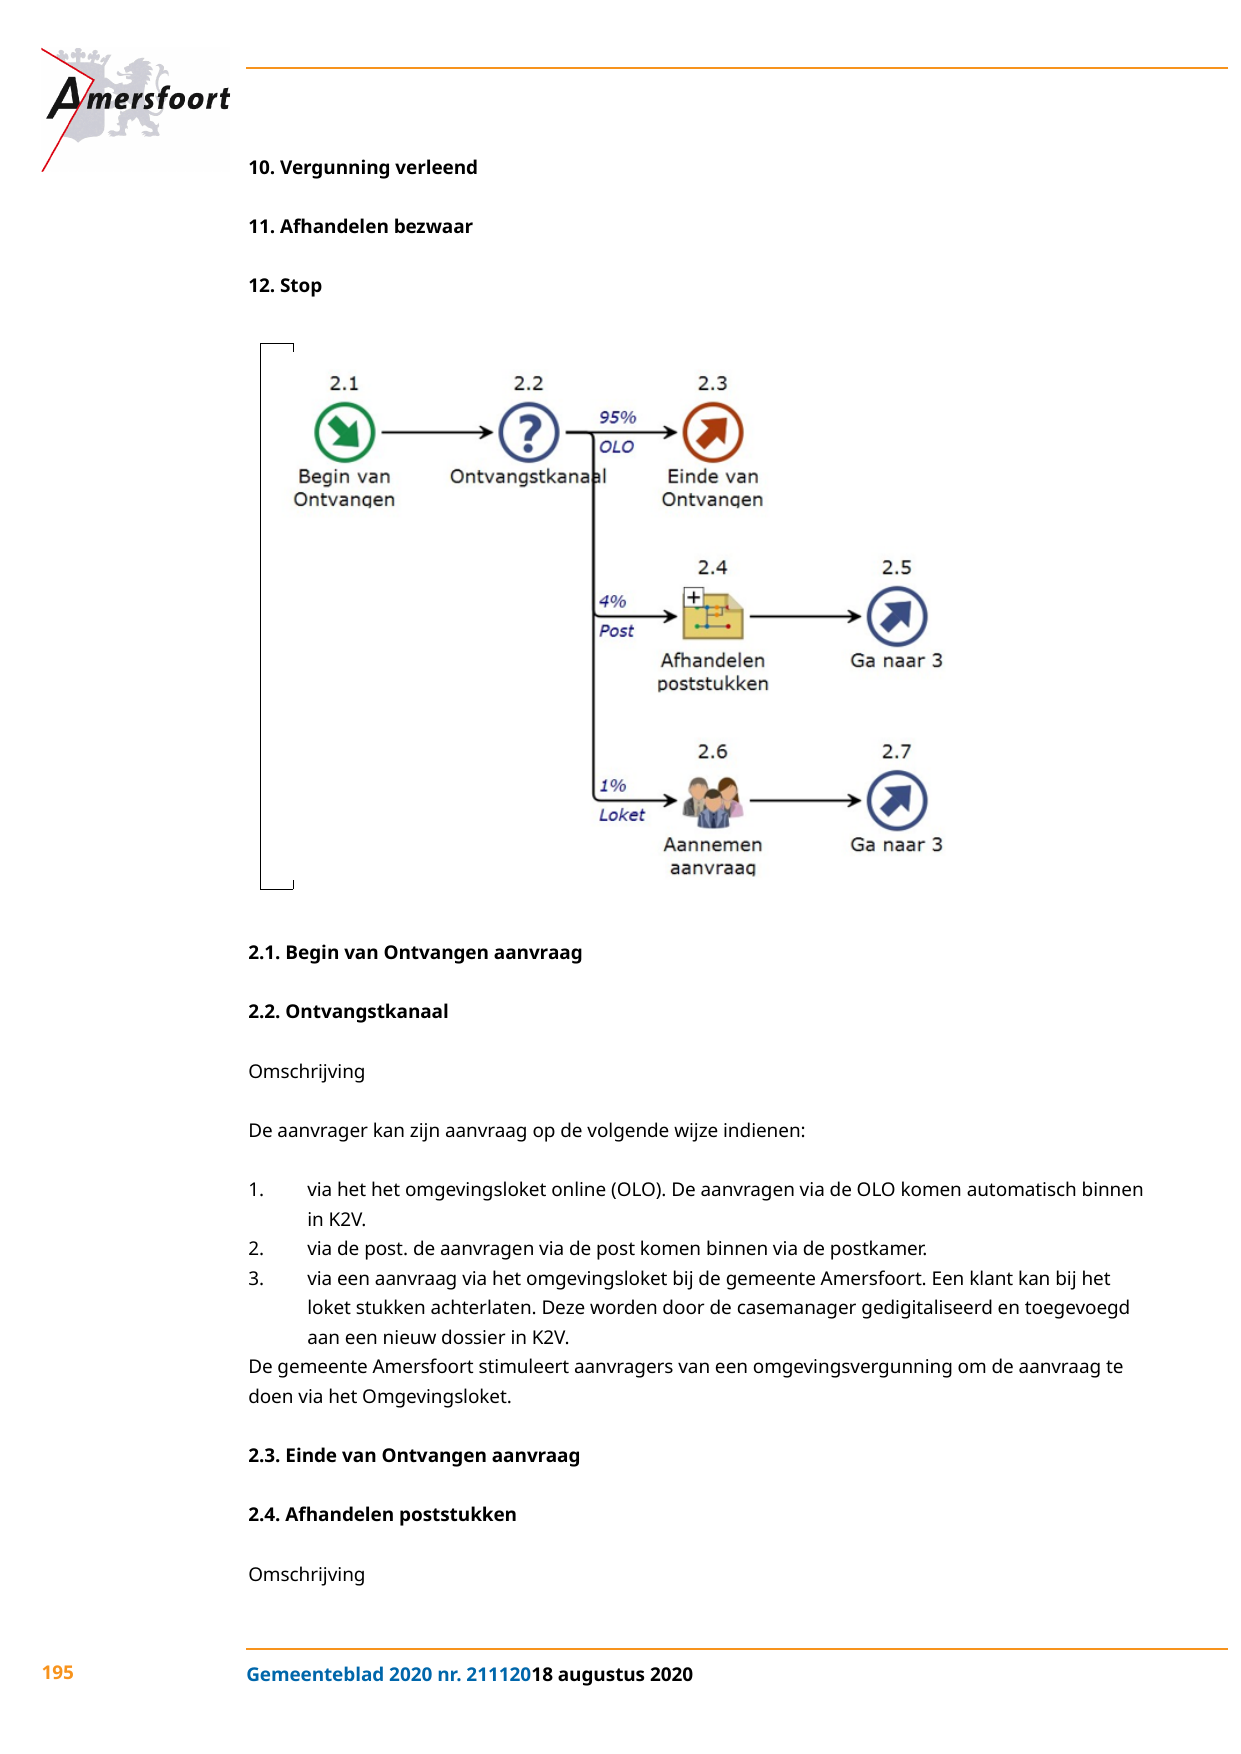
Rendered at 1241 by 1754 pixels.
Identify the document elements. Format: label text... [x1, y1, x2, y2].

text 2.2. Ontvangstkanaal [248, 999, 1152, 1024]
list via een aanvraag via het omgevingsloket bij de gemeente Amersfoort. Een klant kan bij het loket stukken achterlaten. Deze worden door de casemanager gedigitaliseerd en toegevoegd aan een nieuw dossier in K2V. [248, 1265, 1152, 1350]
text 12. Stop [248, 272, 1152, 298]
text Omschrijving [248, 1561, 1152, 1587]
text 2.1. Begin van Ontvangen aanvraag [248, 939, 1152, 965]
picture [41, 47, 231, 172]
text De aanvrager kan zijn aanvraag op de volgende wijze indienen: [248, 1117, 1152, 1143]
list via het het omgevingsloket online (OLO). De aanvragen via de OLO komen automatisch binnen in K2V. [248, 1176, 1152, 1232]
text 2.3. Einde van Ontvangen aanvraag [248, 1442, 1152, 1468]
text Omschrijving [248, 1058, 1152, 1084]
text De gemeente Amersfoort stimuleert aanvragers van een omgevingsvergunning om de aanvraag te doen via het Omgevingsloket. [248, 1354, 1152, 1409]
text 11. Afhandelen bezwaar [248, 213, 1152, 239]
text 2.4. Afhandelen poststukken [248, 1502, 1152, 1527]
list via de post. de aanvragen via de post komen binnen via de postkamer. [248, 1235, 1152, 1261]
text 10. Vergunning verleend [248, 154, 1152, 180]
picture [268, 352, 978, 880]
